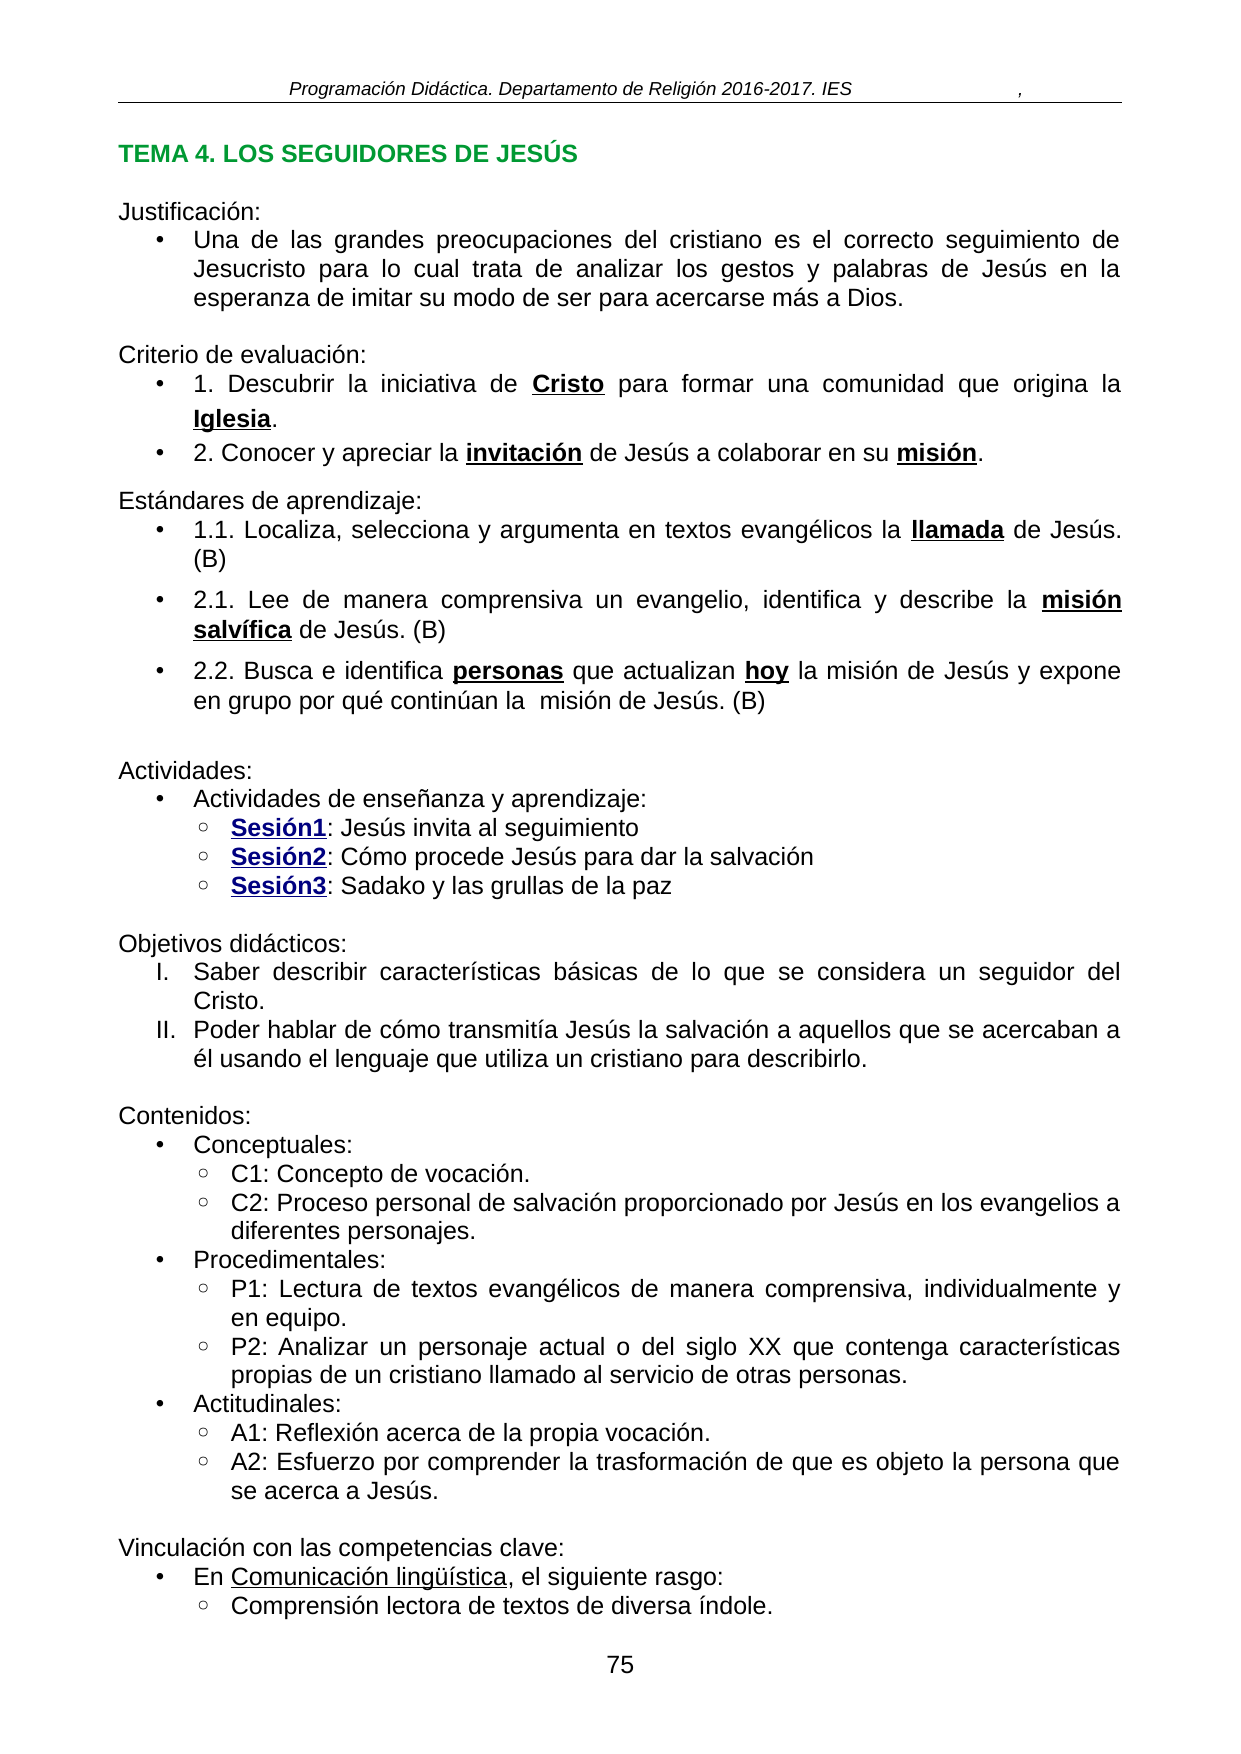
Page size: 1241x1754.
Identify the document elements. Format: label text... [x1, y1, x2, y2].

list Actividades de enseñanza y aprendizaje: [156, 784, 1122, 813]
text Contenidos: [118, 1101, 1122, 1130]
list En Comunicación lingüística, el siguiente rasgo: [156, 1562, 1122, 1591]
list C2: Proceso personal de salvación proporcionado por Jesús en los evangelios a diferentes personajes. [193, 1187, 1122, 1245]
list Procedimentales: [156, 1245, 1122, 1274]
text Objetivos didácticos: [118, 928, 1122, 957]
list 2.1. Lee de manera comprensiva un evangelio, identifica y describe la misión salvífica de Jesús. (B) [156, 585, 1122, 644]
list 1.1. Localiza, selecciona y argumenta en textos evangélicos la llamada de Jesús. (B) [156, 515, 1122, 574]
text Justificación: [118, 197, 1122, 225]
list P1: Lectura de textos evangélicos de manera comprensiva, individualmente y en equipo. [193, 1274, 1122, 1332]
list Saber describir características básicas de lo que se considera un seguidor del Cristo. [156, 957, 1122, 1015]
text Vinculación con las competencias clave: [118, 1533, 1122, 1562]
list Una de las grandes preocupaciones del cristiano es el correcto seguimiento de Jesucristo para lo cual trata de analizar los gestos y palabras de Jesús en la esperanza de imitar su modo de ser para acercarse más a Dios. [156, 225, 1122, 312]
text Criterio de evaluación: [118, 341, 1122, 369]
text TEMA 4. LOS SEGUIDORES DE JESÚS [118, 139, 1122, 168]
list P2: Analizar un personaje actual o del siglo XX que contenga características propias de un cristiano llamado al servicio de otras personas. [193, 1332, 1122, 1389]
list Actitudinales: [156, 1389, 1122, 1418]
list C1: Concepto de vocación. [193, 1159, 1122, 1187]
list A1: Reflexión acerca de la propia vocación. [193, 1418, 1122, 1447]
list Sesión1: Jesús invita al seguimiento [193, 813, 1122, 842]
list 1. Descubrir la iniciativa de Cristo para formar una comunidad que origina la Iglesia. [156, 369, 1122, 433]
list A2: Esfuerzo por comprender la trasformación de que es objeto la persona que se acerca a Jesús. [193, 1447, 1122, 1504]
list Sesión3: Sadako y las grullas de la paz [193, 871, 1122, 900]
list 2. Conocer y apreciar la invitación de Jesús a colaborar en su misión. [156, 438, 1122, 467]
list Comprensión lectora de textos de diversa índole. [193, 1591, 1122, 1620]
list Sesión2: Cómo procede Jesús para dar la salvación [193, 842, 1122, 871]
list 2.2. Busca e identifica personas que actualizan hoy la misión de Jesús y expone en grupo por qué continúan la misión de Jesús. (B) [156, 656, 1122, 715]
list Poder hablar de cómo transmitía Jesús la salvación a aquellos que se acercaban a él usando el lenguaje que utiliza un cristiano para describirlo. [156, 1015, 1122, 1072]
list Conceptuales: [156, 1130, 1122, 1159]
text Actividades: [118, 756, 1122, 784]
text Estándares de aprendizaje: [118, 486, 1122, 515]
